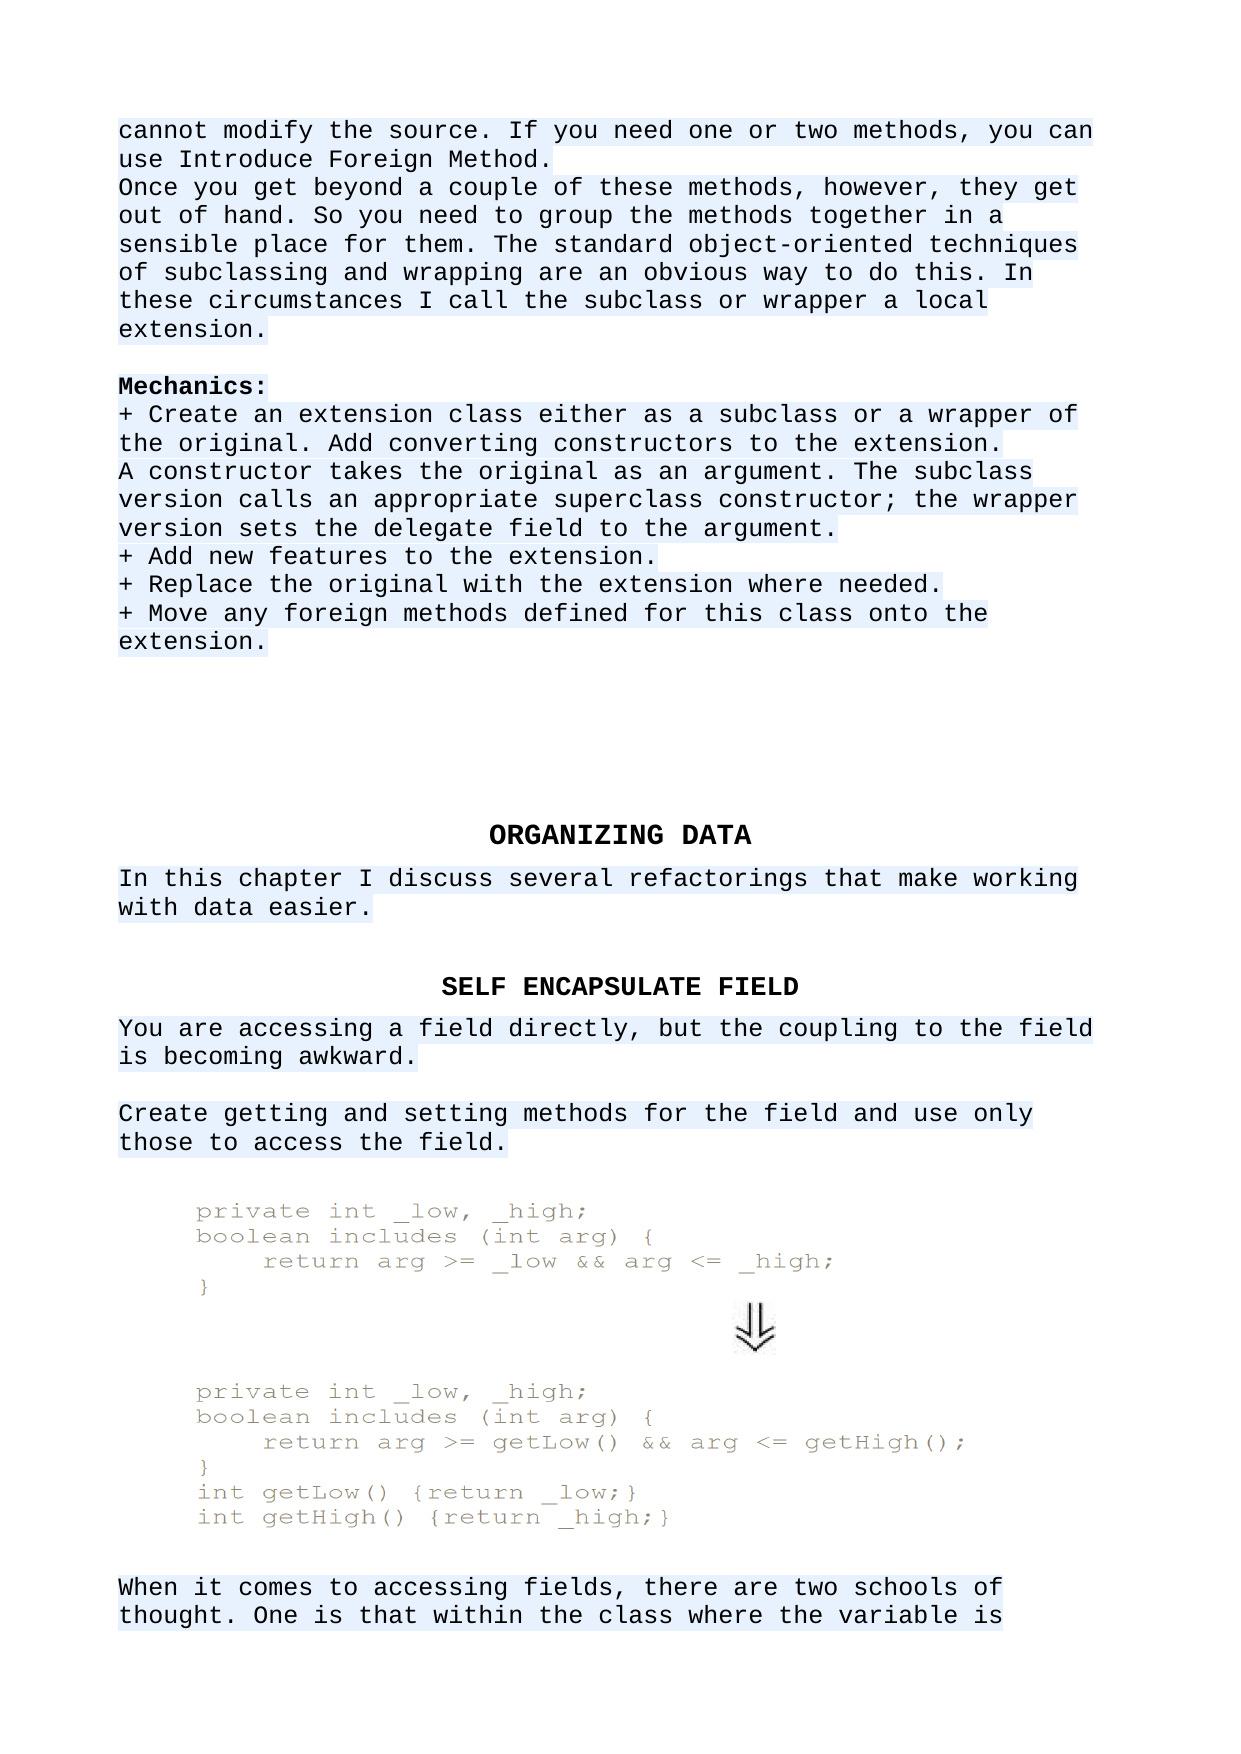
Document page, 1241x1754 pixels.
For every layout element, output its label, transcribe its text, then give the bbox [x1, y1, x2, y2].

text You are accessing a field directly, but the coupling to the field is becoming awkward. [118, 1016, 1122, 1072]
text A constructor takes the original as an argument. The subclass [118, 458, 1122, 487]
text Mechanics: [118, 373, 1122, 402]
text In this chapter I discuss several refactorings that make working with data easier. [118, 866, 1122, 923]
text version calls an appropriate superclass constructor; the wrapper version sets the delegate field to the argument. [118, 487, 1122, 543]
text cannot modify the source. If you need one or two methods, you can use Introduce Foreign Method. [118, 118, 1122, 175]
subtitle ORGANIZING DATA [118, 821, 1122, 853]
text When it comes to accessing fields, there are two schools of thought. One is that within the class where the variable is [118, 1575, 1122, 1631]
text Once you get beyond a couple of these methods, however, they get out of hand. So you need to group the methods together in a sensible place for them. The standard object-oriented techniques [118, 175, 1122, 260]
text of subclassing and wrapping are an obvious way to do this. In these circumstances I call the subclass or wrapper a local extension. [118, 260, 1122, 345]
picture [118, 1186, 1123, 1546]
text + Move any foreign methods defined for this class onto the extension. [118, 600, 1122, 657]
text + Create an extension class either as a subclass or a wrapper of the original. Add converting constructors to the extension. [118, 402, 1122, 458]
subtitle SELF ENCAPSULATE FIELD [118, 972, 1122, 1003]
text + Add new features to the extension. [118, 543, 1122, 572]
text + Replace the original with the extension where needed. [118, 572, 1122, 600]
text Create getting and setting methods for the field and use only those to access the field. [118, 1101, 1122, 1158]
